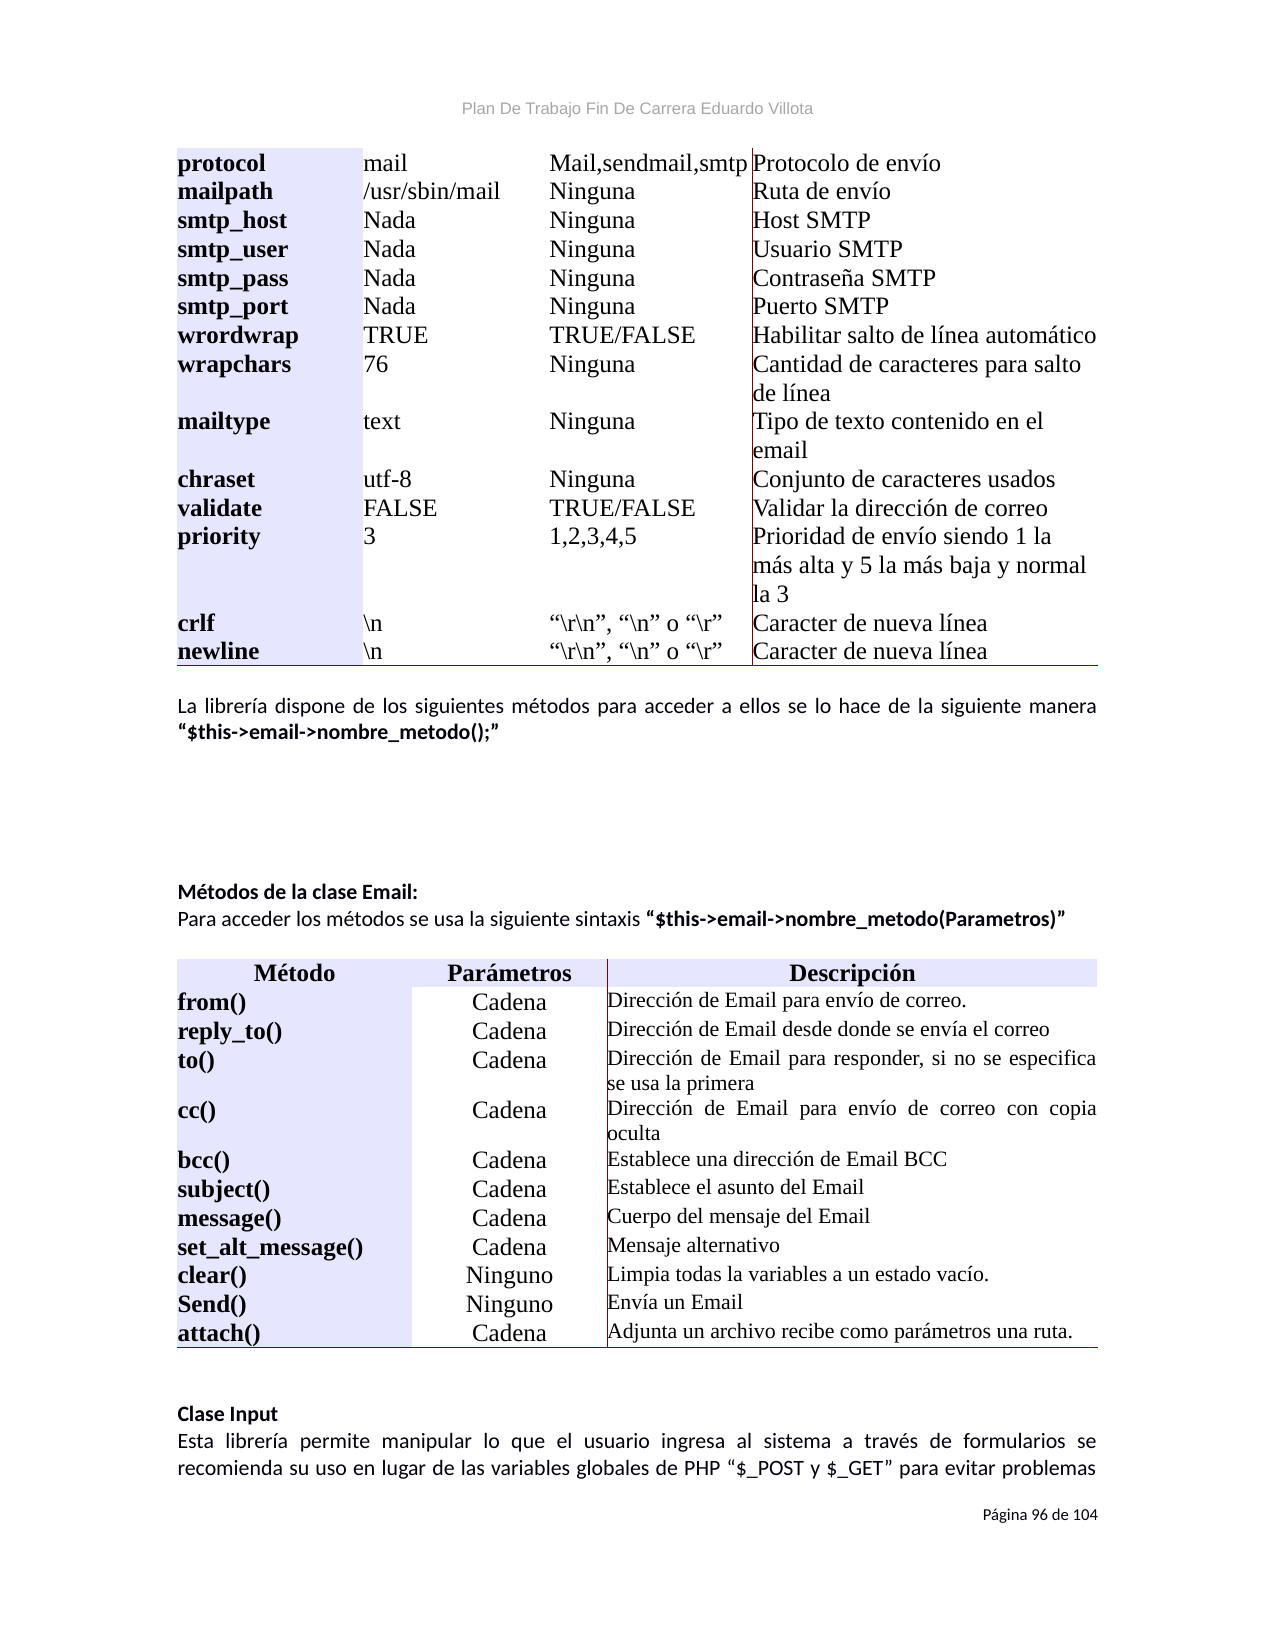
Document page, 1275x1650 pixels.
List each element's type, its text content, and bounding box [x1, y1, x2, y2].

table_cell \n [363, 636, 549, 665]
table_cell smtp_host [177, 205, 363, 234]
table_cell reply_to() [177, 1016, 412, 1045]
table_cell Cadena [412, 1016, 607, 1045]
table_cell Cadena [412, 1232, 607, 1261]
text Clase Input [177, 1400, 1098, 1427]
table_cell Nada [363, 263, 549, 291]
table_cell clear() [177, 1261, 412, 1289]
table_cell subject() [177, 1174, 412, 1203]
table_cell Ruta de envío [753, 176, 1097, 205]
table_cell Contraseña SMTP [753, 263, 1097, 291]
table_cell \n [363, 608, 549, 636]
table_cell Cadena [412, 1146, 607, 1174]
table_cell cc() [177, 1095, 412, 1146]
table_cell 1,2,3,4,5 [549, 521, 752, 608]
table_header Parámetros [412, 959, 607, 987]
table_cell mail [363, 148, 549, 176]
table_cell Dirección de Email para envío de correo con copia oculta [608, 1095, 1097, 1146]
table_cell 76 [363, 349, 549, 406]
table_header Método [177, 959, 412, 987]
table_cell Ninguna [549, 263, 752, 291]
table_cell Tipo de texto contenido en el email [753, 406, 1097, 464]
table_cell message() [177, 1203, 412, 1232]
table_cell /usr/sbin/mail [363, 176, 549, 205]
table_cell Protocolo de envío [753, 148, 1097, 176]
table_cell Nada [363, 291, 549, 320]
table_cell Adjunta un archivo recibe como parámetros una ruta. [608, 1318, 1097, 1347]
text Para acceder los métodos se usa la siguiente sintaxis “$this->email->nombre_metodo(Parametros)” [177, 905, 1098, 932]
table_cell “\r\n”, “\n” o “\r” [549, 608, 752, 636]
table_cell Nada [363, 234, 549, 263]
table_cell Nada [363, 205, 549, 234]
table_cell Ninguna [549, 176, 752, 205]
table_cell Cadena [412, 1174, 607, 1203]
table_cell Caracter de nueva línea [753, 636, 1097, 665]
table_cell TRUE/FALSE [549, 493, 752, 521]
table_cell protocol [177, 148, 363, 176]
table_cell mailtype [177, 406, 363, 464]
table_cell Ninguna [549, 464, 752, 493]
table_cell Mensaje alternativo [608, 1232, 1097, 1261]
table_cell Caracter de nueva línea [753, 608, 1097, 636]
table_cell Ninguno [412, 1261, 607, 1289]
table_cell “\r\n”, “\n” o “\r” [549, 636, 752, 665]
table_cell newline [177, 636, 363, 665]
table_cell crlf [177, 608, 363, 636]
table_cell Puerto SMTP [753, 291, 1097, 320]
table_header Descripción [608, 959, 1097, 987]
table_cell Ninguna [549, 234, 752, 263]
table_cell from() [177, 987, 412, 1016]
table_cell attach() [177, 1318, 412, 1347]
table_cell Ninguna [549, 406, 752, 464]
table_cell Establece el asunto del Email [608, 1174, 1097, 1203]
table_cell mailpath [177, 176, 363, 205]
table_cell Ninguno [412, 1289, 607, 1318]
table_cell Cadena [412, 1095, 607, 1146]
table_cell bcc() [177, 1146, 412, 1174]
table_cell FALSE [363, 493, 549, 521]
table_cell 3 [363, 521, 549, 608]
table_cell TRUE [363, 320, 549, 349]
table_cell Ninguna [549, 349, 752, 406]
table_cell Cantidad de caracteres para salto de línea [753, 349, 1097, 406]
table_cell Dirección de Email para responder, si no se especifica se usa la primera [608, 1045, 1097, 1095]
table_cell Cadena [412, 1203, 607, 1232]
text La librería dispone de los siguientes métodos para acceder a ellos se lo hace de la siguiente manera “$this->email->nombre_metodo();” [177, 692, 1098, 745]
table_cell text [363, 406, 549, 464]
table_cell set_alt_message() [177, 1232, 412, 1261]
table_cell Cuerpo del mensaje del Email [608, 1203, 1097, 1232]
table_cell Conjunto de caracteres usados [753, 464, 1097, 493]
table_cell Cadena [412, 1318, 607, 1347]
table_cell Prioridad de envío siendo 1 la más alta y 5 la más baja y normal la 3 [753, 521, 1097, 608]
table_cell Mail,sendmail,smtp [549, 148, 752, 176]
table_cell Validar la dirección de correo [753, 493, 1097, 521]
table_cell wrordwrap [177, 320, 363, 349]
table_cell Limpia todas la variables a un estado vacío. [608, 1261, 1097, 1289]
table_cell smtp_user [177, 234, 363, 263]
table_cell chraset [177, 464, 363, 493]
table_cell wrapchars [177, 349, 363, 406]
table_cell Habilitar salto de línea automático [753, 320, 1097, 349]
table_cell Ninguna [549, 205, 752, 234]
table_cell smtp_pass [177, 263, 363, 291]
table_cell Send() [177, 1289, 412, 1318]
table_cell Cadena [412, 987, 607, 1016]
table_cell Ninguna [549, 291, 752, 320]
table_cell TRUE/FALSE [549, 320, 752, 349]
table_cell Dirección de Email para envío de correo. [608, 987, 1097, 1016]
table_cell smtp_port [177, 291, 363, 320]
text Esta librería permite manipular lo que el usuario ingresa al sistema a través de formularios se recomienda su uso en lugar de las variables globales de PHP “$_POST y $_GET” para evitar problemas [177, 1427, 1098, 1480]
table_cell Cadena [412, 1045, 607, 1095]
table_cell priority [177, 521, 363, 608]
table_cell Dirección de Email desde donde se envía el correo [608, 1016, 1097, 1045]
table_cell Envía un Email [608, 1289, 1097, 1318]
table_cell Usuario SMTP [753, 234, 1097, 263]
text Métodos de la clase Email: [177, 878, 1098, 905]
table_cell validate [177, 493, 363, 521]
table_cell Establece una dirección de Email BCC [608, 1146, 1097, 1174]
table_cell to() [177, 1045, 412, 1095]
table_cell Host SMTP [753, 205, 1097, 234]
table_cell utf-8 [363, 464, 549, 493]
